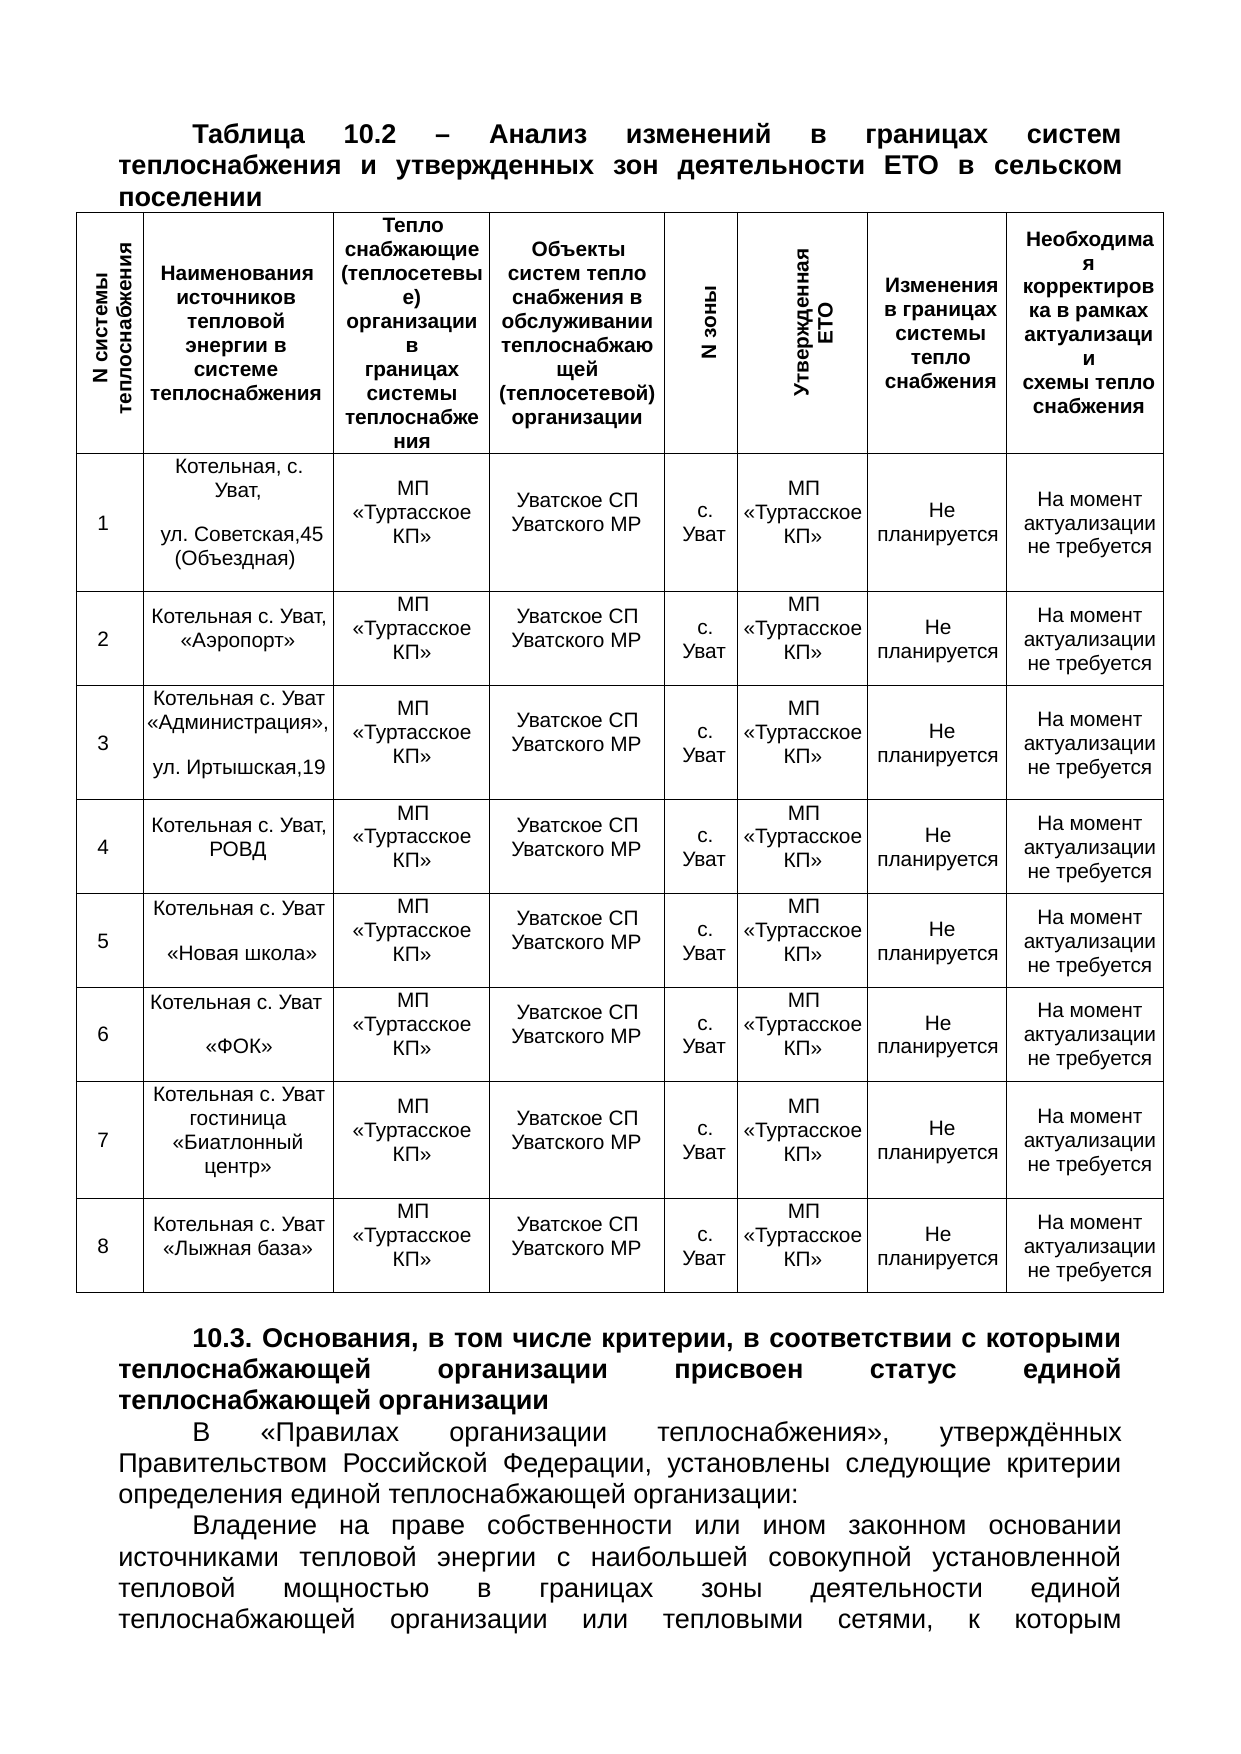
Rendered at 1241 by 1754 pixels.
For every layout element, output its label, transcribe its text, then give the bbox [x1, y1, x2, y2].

table_cell Уватское СП Уватского МР [490, 988, 664, 1081]
table_cell МП «Туртасское КП» [738, 988, 867, 1081]
table_cell МП «Туртасское КП» [738, 1082, 867, 1198]
table_cell МП «Туртасское КП» [334, 1082, 489, 1198]
table_cell Уватское СП Уватского МР [490, 686, 664, 799]
table_cell Котельная с. Уват, «Аэропорт» [144, 592, 333, 685]
table_cell МП «Туртасское КП» [738, 686, 867, 799]
table_header Тепло снабжающие (теплосетевые) организации в границах системы теплоснабжения [334, 213, 489, 452]
table_header Объекты систем тепло снабжения в обслуживании теплоснабжающей (теплосетевой) организации [490, 213, 664, 452]
table_cell с. Уват [665, 592, 737, 685]
table_cell Не планируется [868, 1199, 1006, 1292]
table_cell На момент актуализации не требуется [1007, 894, 1163, 987]
table_cell На момент актуализации не требуется [1007, 454, 1163, 591]
table_cell На момент актуализации не требуется [1007, 592, 1163, 685]
table_cell Уватское СП Уватского МР [490, 800, 664, 893]
table_cell с. Уват [665, 1082, 737, 1198]
table_cell с. Уват [665, 988, 737, 1081]
list Таблица 10.2 – Анализ изменений в границах систем теплоснабжения и утвержденных зон деятельности ЕТО в сельском поселении [118, 118, 1122, 212]
table_cell 6 [77, 988, 143, 1081]
table_cell МП «Туртасское КП» [334, 454, 489, 591]
table_cell с. Уват [665, 894, 737, 987]
table_cell На момент актуализации не требуется [1007, 800, 1163, 893]
table_cell 1 [77, 454, 143, 591]
table_cell Уватское СП Уватского МР [490, 1082, 664, 1198]
table_cell Не планируется [868, 988, 1006, 1081]
table_cell Котельная, с. Уват, ул. Советская,45 (Объездная) [144, 454, 333, 591]
table_cell Котельная с. Уват «ФОК» [144, 988, 333, 1081]
table_cell 4 [77, 800, 143, 893]
subtitle 10.3. Основания, в том числе критерии, в соответствии с которыми теплоснабжающей организации присвоен статус единой теплоснабжающей организации [118, 1322, 1122, 1416]
table_cell 5 [77, 894, 143, 987]
table_cell Уватское СП Уватского МР [490, 894, 664, 987]
table_cell МП «Туртасское КП» [738, 800, 867, 893]
table_cell На момент актуализации не требуется [1007, 1199, 1163, 1292]
table_cell МП «Туртасское КП» [738, 1199, 867, 1292]
table_cell Не планируется [868, 1082, 1006, 1198]
table_cell МП «Туртасское КП» [334, 592, 489, 685]
table_cell Уватское СП Уватского МР [490, 454, 664, 591]
table_cell На момент актуализации не требуется [1007, 988, 1163, 1081]
table_cell 7 [77, 1082, 143, 1198]
table_cell МП «Туртасское КП» [334, 800, 489, 893]
table_cell 2 [77, 592, 143, 685]
table_cell МП «Туртасское КП» [738, 592, 867, 685]
table_header Наименования источников тепловой энергии в системе теплоснабжения [144, 213, 333, 452]
table_cell с. Уват [665, 454, 737, 591]
table_cell На момент актуализации не требуется [1007, 686, 1163, 799]
table_cell На момент актуализации не требуется [1007, 1082, 1163, 1198]
table_header Изменения в границах системы тепло снабжения [868, 213, 1006, 452]
table_header N зоны деятельности [665, 213, 737, 452]
table_cell Не планируется [868, 592, 1006, 685]
table_cell Котельная с. Уват «Лыжная база» [144, 1199, 333, 1292]
table_header N системы теплоснабжения [77, 213, 143, 452]
table_header Необходимая корректировка в рамках актуализации схемы тепло снабжения [1007, 213, 1163, 452]
table_cell Котельная с. Уват гостиница «Биатлонный центр» [144, 1082, 333, 1198]
table_cell 3 [77, 686, 143, 799]
table_cell Котельная с. Уват «Новая школа» [144, 894, 333, 987]
table_cell с. Уват [665, 686, 737, 799]
table_cell Не планируется [868, 800, 1006, 893]
table_cell МП «Туртасское КП» [334, 988, 489, 1081]
table_cell МП «Туртасское КП» [738, 454, 867, 591]
table_cell МП «Туртасское КП» [334, 686, 489, 799]
table_header Утвержденная ЕТО [738, 213, 867, 452]
table_cell 8 [77, 1199, 143, 1292]
table_cell Котельная с. Уват, РОВД [144, 800, 333, 893]
table_cell МП «Туртасское КП» [334, 1199, 489, 1292]
table_cell Не планируется [868, 454, 1006, 591]
table_cell Котельная с. Уват «Администрация», ул. Иртышская,19 [144, 686, 333, 799]
table_cell Не планируется [868, 894, 1006, 987]
table_cell Уватское СП Уватского МР [490, 1199, 664, 1292]
table_cell Не планируется [868, 686, 1006, 799]
table_cell с. Уват [665, 800, 737, 893]
table_cell Уватское СП Уватского МР [490, 592, 664, 685]
table_cell с. Уват [665, 1199, 737, 1292]
list В «Правилах организации теплоснабжения», утверждённых Правительством Российской Федерации, установлены следующие критерии определения единой теплоснабжающей организации: [118, 1416, 1122, 1509]
table_cell МП «Туртасское КП» [738, 894, 867, 987]
list Владение на праве собственности или ином законном основании источниками тепловой энергии с наибольшей совокупной установленной тепловой мощностью в границах зоны деятельности единой теплоснабжающей организации или тепловыми сетями, к которым [118, 1509, 1122, 1634]
table_cell МП «Туртасское КП» [334, 894, 489, 987]
